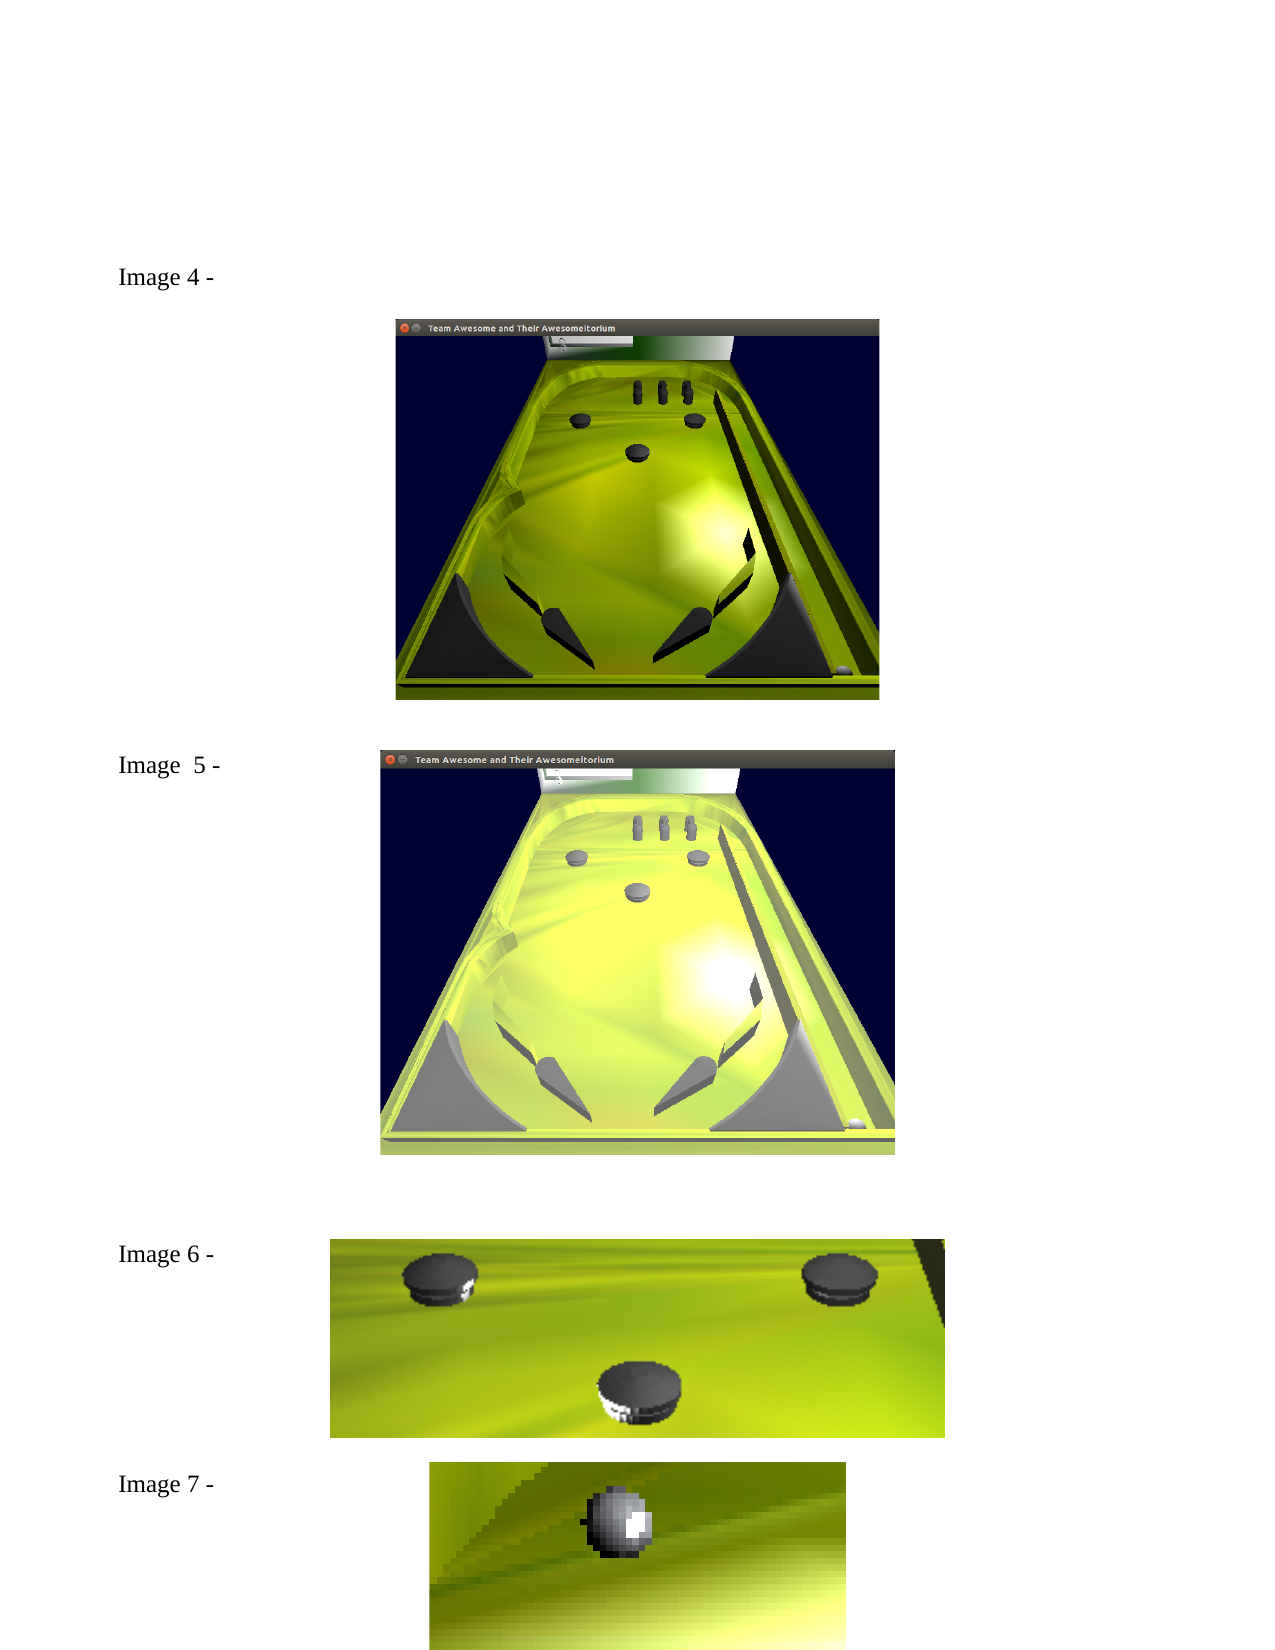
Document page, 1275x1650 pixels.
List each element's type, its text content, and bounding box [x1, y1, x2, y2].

picture [330, 1239, 945, 1438]
text Image 6 - [118, 1239, 330, 1268]
text [945, 1239, 1157, 1268]
text Image 5 - [118, 751, 380, 779]
text [895, 751, 1157, 779]
picture [395, 319, 880, 700]
text Image 7 - [118, 1469, 429, 1498]
text [846, 1469, 1157, 1498]
picture [380, 750, 895, 1155]
text Image 4 - [118, 262, 1157, 291]
picture [429, 1462, 846, 1650]
